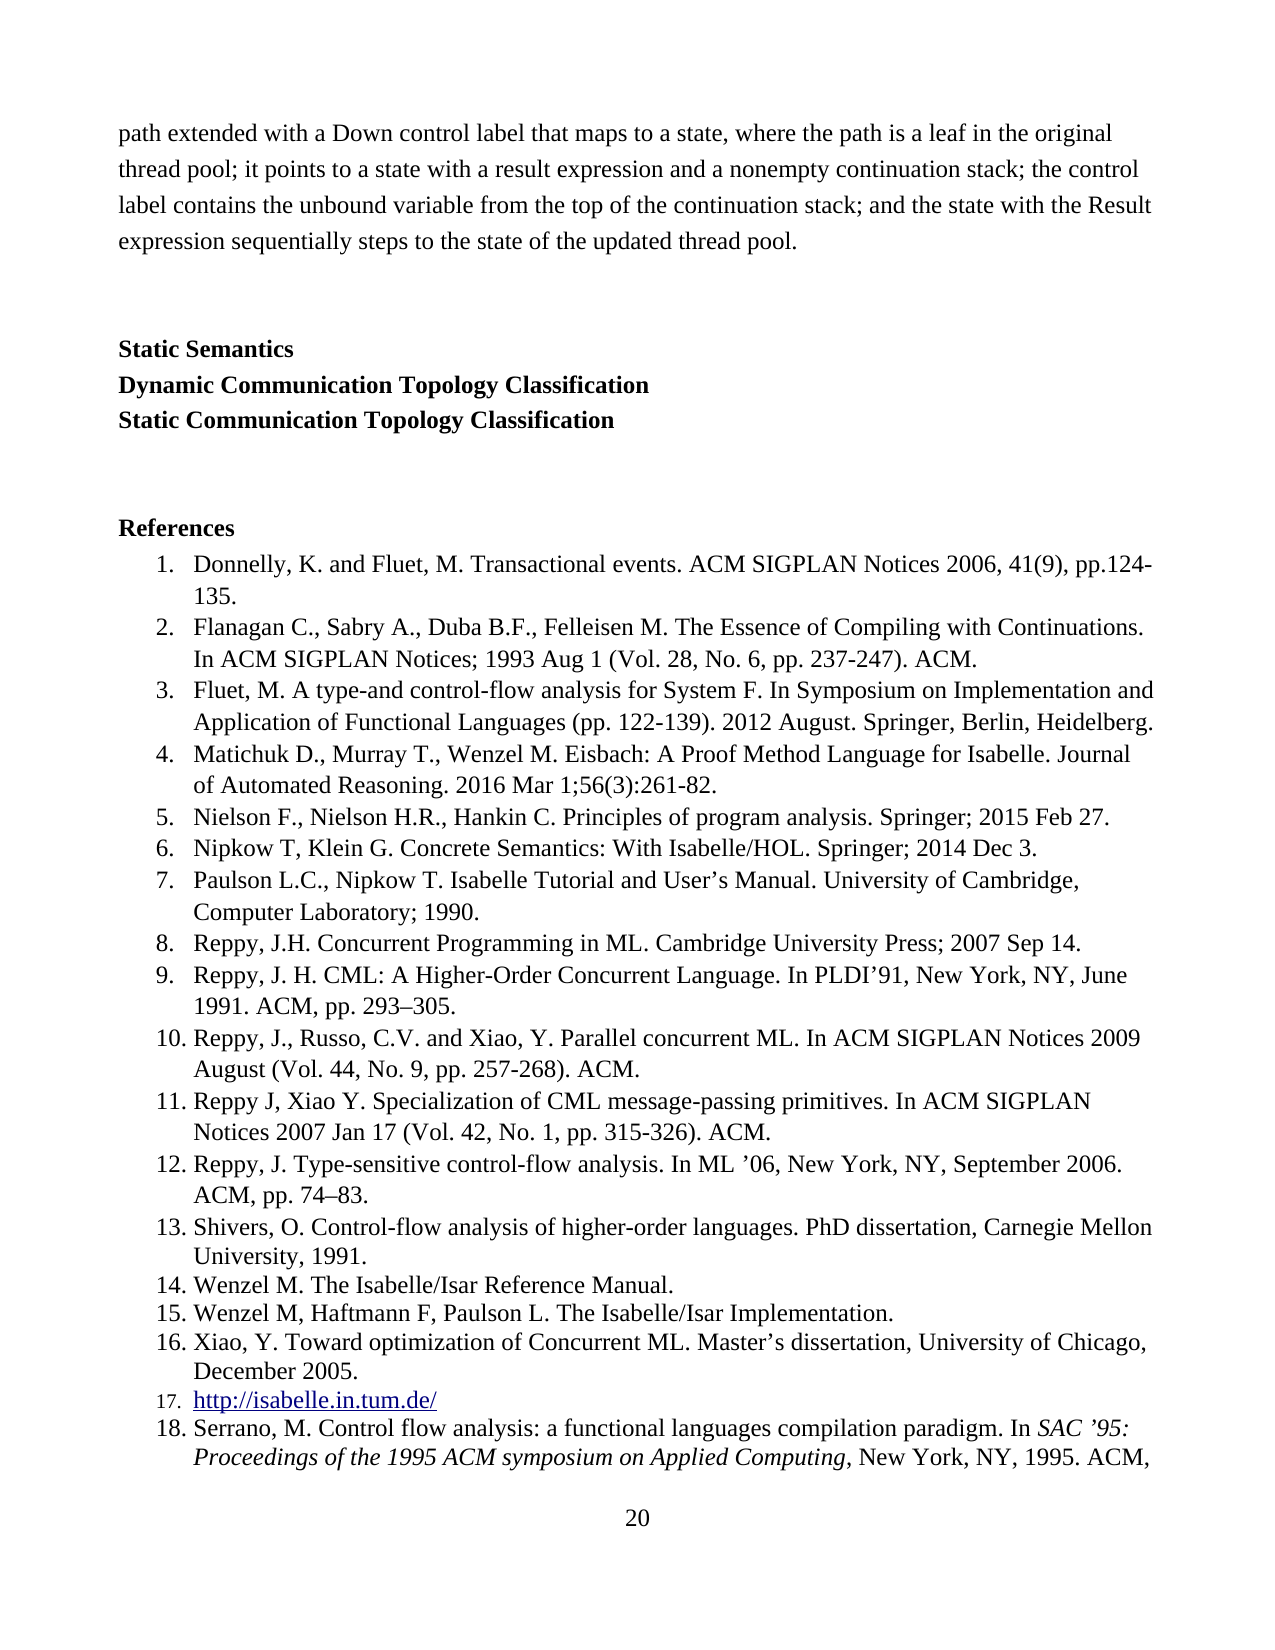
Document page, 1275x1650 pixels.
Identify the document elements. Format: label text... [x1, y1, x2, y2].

list Fluet, M. A type-and control-flow analysis for System F. In Symposium on Implementation and Application of Functional Languages (pp. 122-139). 2012 August. Springer, Berlin, Heidelberg. [156, 676, 1157, 736]
list Reppy, J. H. CML: A Higher-Order Concurrent Language. In PLDI’91, New York, NY, June 1991. ACM, pp. 293–305. [156, 960, 1157, 1020]
list Donnelly, K. and Fluet, M. Transactional events. ACM SIGPLAN Notices 2006, 41(9), pp.124-135. [156, 549, 1157, 610]
list Nielson F., Nielson H.R., Hankin C. Principles of program analysis. Springer; 2015 Feb 27. [156, 802, 1157, 831]
text path extended with a Down control label that maps to a state, where the path is a leaf in the original thread pool; it points to a state with a result expression and a nonempty continuation stack; the control label contains the unbound variable from the top of the continuation stack; and the state with the Result expression sequentially steps to the state of the updated thread pool. [118, 118, 1157, 255]
text References [118, 513, 1157, 542]
list Wenzel M. The Isabelle/Isar Reference Manual. [156, 1270, 1157, 1298]
text Static Communication Topology Classification [118, 406, 1157, 434]
list Reppy, J.H. Concurrent Programming in ML. Cambridge University Press; 2007 Sep 14. [156, 928, 1157, 957]
list Serrano, M. Control flow analysis: a functional languages compilation paradigm. In SAC ’95: Proceedings of the 1995 ACM symposium on Applied Computing, New York, NY, 1995. ACM, [156, 1413, 1157, 1471]
list Flanagan C., Sabry A., Duba B.F., Felleisen M. The Essence of Compiling with Continuations. In ACM SIGPLAN Notices; 1993 Aug 1 (Vol. 28, No. 6, pp. 237-247). ACM. [156, 612, 1157, 673]
list Shivers, O. Control-flow analysis of higher-order languages. PhD dissertation, Carnegie Mellon University, 1991. [156, 1212, 1157, 1270]
text Dynamic Communication Topology Classification [118, 370, 1157, 398]
list Xiao, Y. Toward optimization of Concurrent ML. Master’s dissertation, University of Chicago, December 2005. [156, 1327, 1157, 1385]
list Wenzel M, Haftmann F, Paulson L. The Isabelle/Isar Implementation. [156, 1298, 1157, 1327]
text Static Semantics [118, 334, 1157, 362]
list Nipkow T, Klein G. Concrete Semantics: With Isabelle/HOL. Springer; 2014 Dec 3. [156, 833, 1157, 862]
list Reppy J, Xiao Y. Specialization of CML message-passing primitives. In ACM SIGPLAN Notices 2007 Jan 17 (Vol. 42, No. 1, pp. 315-326). ACM. [156, 1086, 1157, 1146]
list Paulson L.C., Nipkow T. Isabelle Tutorial and User’s Manual. University of Cambridge, Computer Laboratory; 1990. [156, 865, 1157, 925]
list Reppy, J., Russo, C.V. and Xiao, Y. Parallel concurrent ML. In ACM SIGPLAN Notices 2009 August (Vol. 44, No. 9, pp. 257-268). ACM. [156, 1023, 1157, 1083]
list Reppy, J. Type-sensitive control-flow analysis. In ML ’06, New York, NY, September 2006. ACM, pp. 74–83. [156, 1149, 1157, 1209]
list Matichuk D., Murray T., Wenzel M. Eisbach: A Proof Method Language for Isabelle. Journal of Automated Reasoning. 2016 Mar 1;56(3):261-82. [156, 739, 1157, 799]
list http://isabelle.in.tum.de/ [156, 1385, 1157, 1413]
